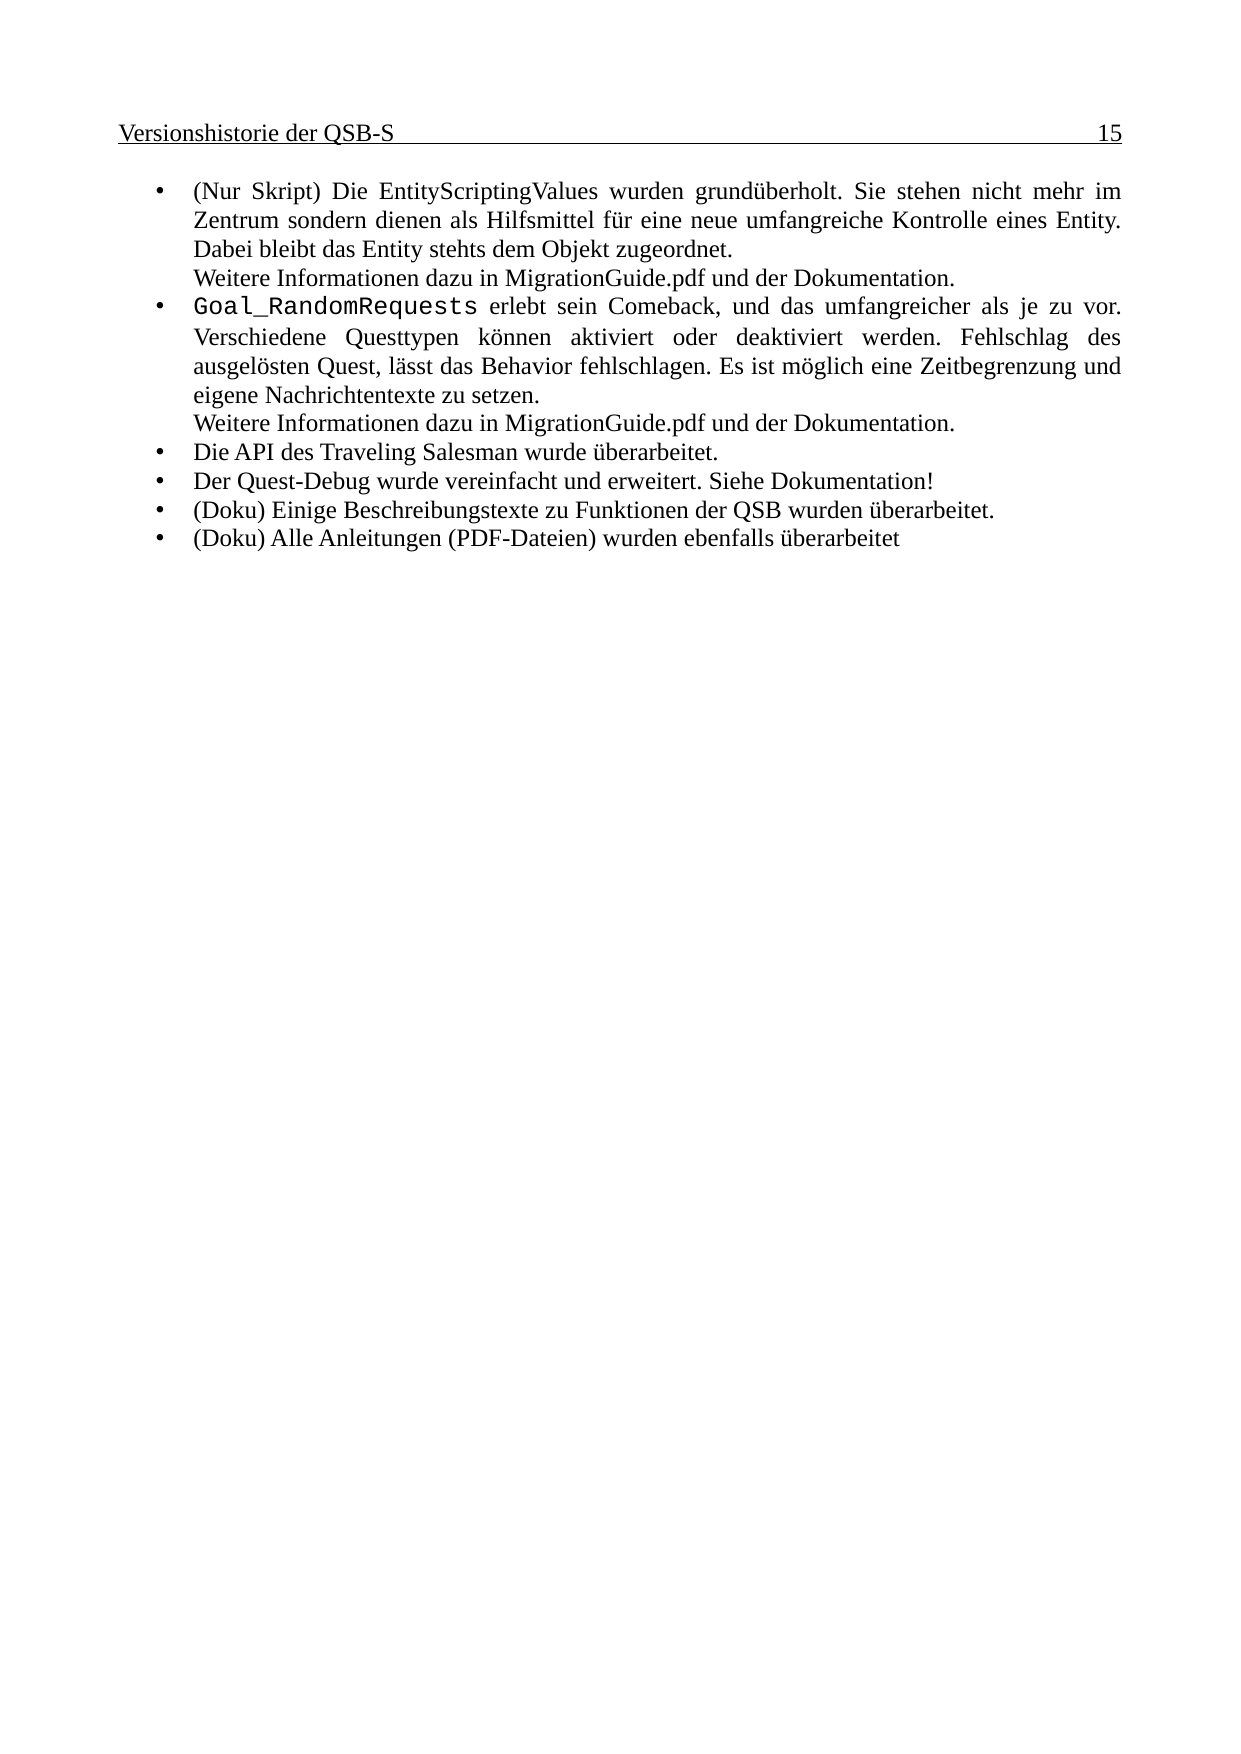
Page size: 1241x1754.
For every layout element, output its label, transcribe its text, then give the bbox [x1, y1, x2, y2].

list Die API des Traveling Salesman wurde überarbeitet. [156, 437, 1122, 466]
list Weitere Informationen dazu in MigrationGuide.pdf und der Dokumentation. [156, 263, 1122, 291]
list (Doku) Einige Beschreibungstexte zu Funktionen der QSB wurden überarbeitet. [156, 495, 1122, 523]
list (Doku) Alle Anleitungen (PDF-Dateien) wurden ebenfalls überarbeitet [156, 523, 1122, 552]
list Weitere Informationen dazu in MigrationGuide.pdf und der Dokumentation. [156, 408, 1122, 437]
list Goal_RandomRequests erlebt sein Comeback, und das umfangreicher als je zu vor. Verschiedene Questtypen können aktiviert oder deaktiviert werden. Fehlschlag des ausgelösten Quest, lässt das Behavior fehlschlagen. Es ist möglich eine Zeitbegrenzung und eigene Nachrichtentexte zu setzen. [156, 291, 1122, 408]
list Der Quest-Debug wurde vereinfacht und erweitert. Siehe Dokumentation! [156, 466, 1122, 495]
list (Nur Skript) Die EntityScriptingValues wurden grundüberholt. Sie stehen nicht mehr im Zentrum sondern dienen als Hilfsmittel für eine neue umfangreiche Kontrolle eines Entity. Dabei bleibt das Entity stehts dem Objekt zugeordnet. [156, 176, 1122, 263]
